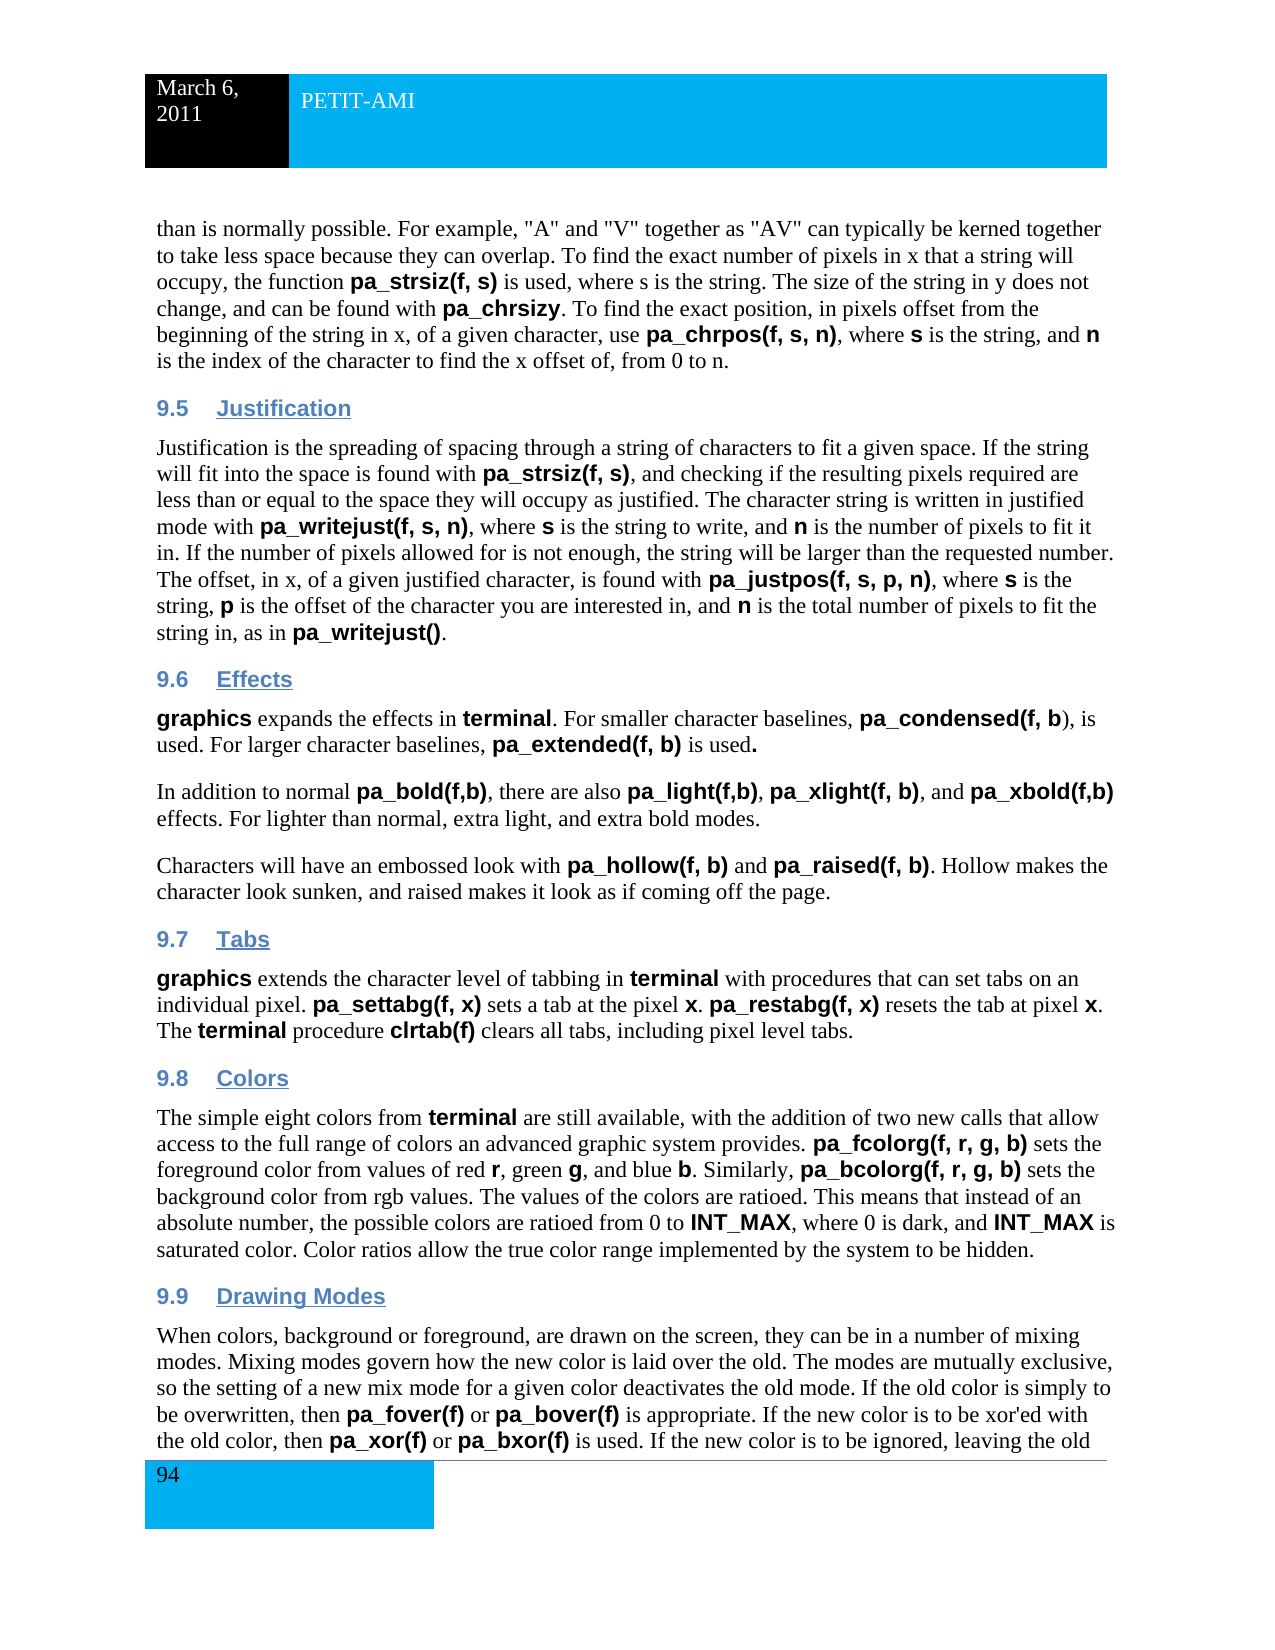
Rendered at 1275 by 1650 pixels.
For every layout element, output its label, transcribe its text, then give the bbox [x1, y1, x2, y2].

text graphics expands the effects in terminal. For smaller character baselines, pa_condensed(f, b), is used. For larger character baselines, pa_extended(f, b) is used. [156, 704, 1118, 757]
subtitle Justification [156, 395, 1118, 421]
subtitle Tabs [156, 926, 1118, 952]
text Characters will have an embossed look with pa_hollow(f, b) and pa_raised(f, b). Hollow makes the character look sunken, and raised makes it look as if coming off the page. [156, 852, 1118, 905]
text than is normally possible. For example, "A" and "V" together as "AV" can typically be kerned together to take less space because they can overlap. To find the exact number of pixels in x that a string will occupy, the function pa_strsiz(f, s) is used, where s is the string. The size of the string in y does not change, and can be found with pa_chrsizy. To find the exact position, in pixels offset from the beginning of the string in x, of a given character, use pa_chrpos(f, s, n), where s is the string, and n is the index of the character to find the x offset of, from 0 to n. [156, 215, 1118, 374]
text The simple eight colors from terminal are still available, with the addition of two new calls that allow access to the full range of colors an advanced graphic system provides. pa_fcolorg(f, r, g, b) sets the foreground color from values of red r, green g, and blue b. Similarly, pa_bcolorg(f, r, g, b) sets the background color from rgb values. The values of the colors are ratioed. This means that instead of an absolute number, the possible colors are ratioed from 0 to INT_MAX, where 0 is dark, and INT_MAX is saturated color. Color ratios allow the true color range implemented by the system to be hidden. [156, 1103, 1118, 1262]
subtitle Drawing Modes [156, 1283, 1118, 1309]
subtitle Effects [156, 666, 1118, 692]
text graphics extends the character level of tabbing in terminal with procedures that can set tabs on an individual pixel. pa_settabg(f, x) sets a tab at the pixel x. pa_restabg(f, x) resets the tab at pixel x. The terminal procedure clrtab(f) clears all tabs, including pixel level tabs. [156, 964, 1118, 1044]
text In addition to normal pa_bold(f,b), there are also pa_light(f,b), pa_xlight(f, b), and pa_xbold(f,b) effects. For lighter than normal, extra light, and extra bold modes. [156, 778, 1118, 831]
subtitle Colors [156, 1065, 1118, 1091]
text Justification is the spreading of spacing through a string of characters to fit a given space. If the string will fit into the space is found with pa_strsiz(f, s), and checking if the resulting pixels required are less than or equal to the space they will occupy as justified. The character string is written in justified mode with pa_writejust(f, s, n), where s is the string to write, and n is the number of pixels to fit it in. If the number of pixels allowed for is not enough, the string will be larger than the requested number. The offset, in x, of a given justified character, is found with pa_justpos(f, s, p, n), where s is the string, p is the offset of the character you are interested in, and n is the total number of pixels to fit the string in, as in pa_writejust(). [156, 433, 1118, 645]
text When colors, background or foreground, are drawn on the screen, they can be in a number of mixing modes. Mixing modes govern how the new color is laid over the old. The modes are mutually exclusive, so the setting of a new mix mode for a given color deactivates the old mode. If the old color is simply to be overwritten, then pa_fover(f) or pa_bover(f) is appropriate. If the new color is to be xor'ed with the old color, then pa_xor(f) or pa_bxor(f) is used. If the new color is to be ignored, leaving the old [156, 1322, 1118, 1454]
